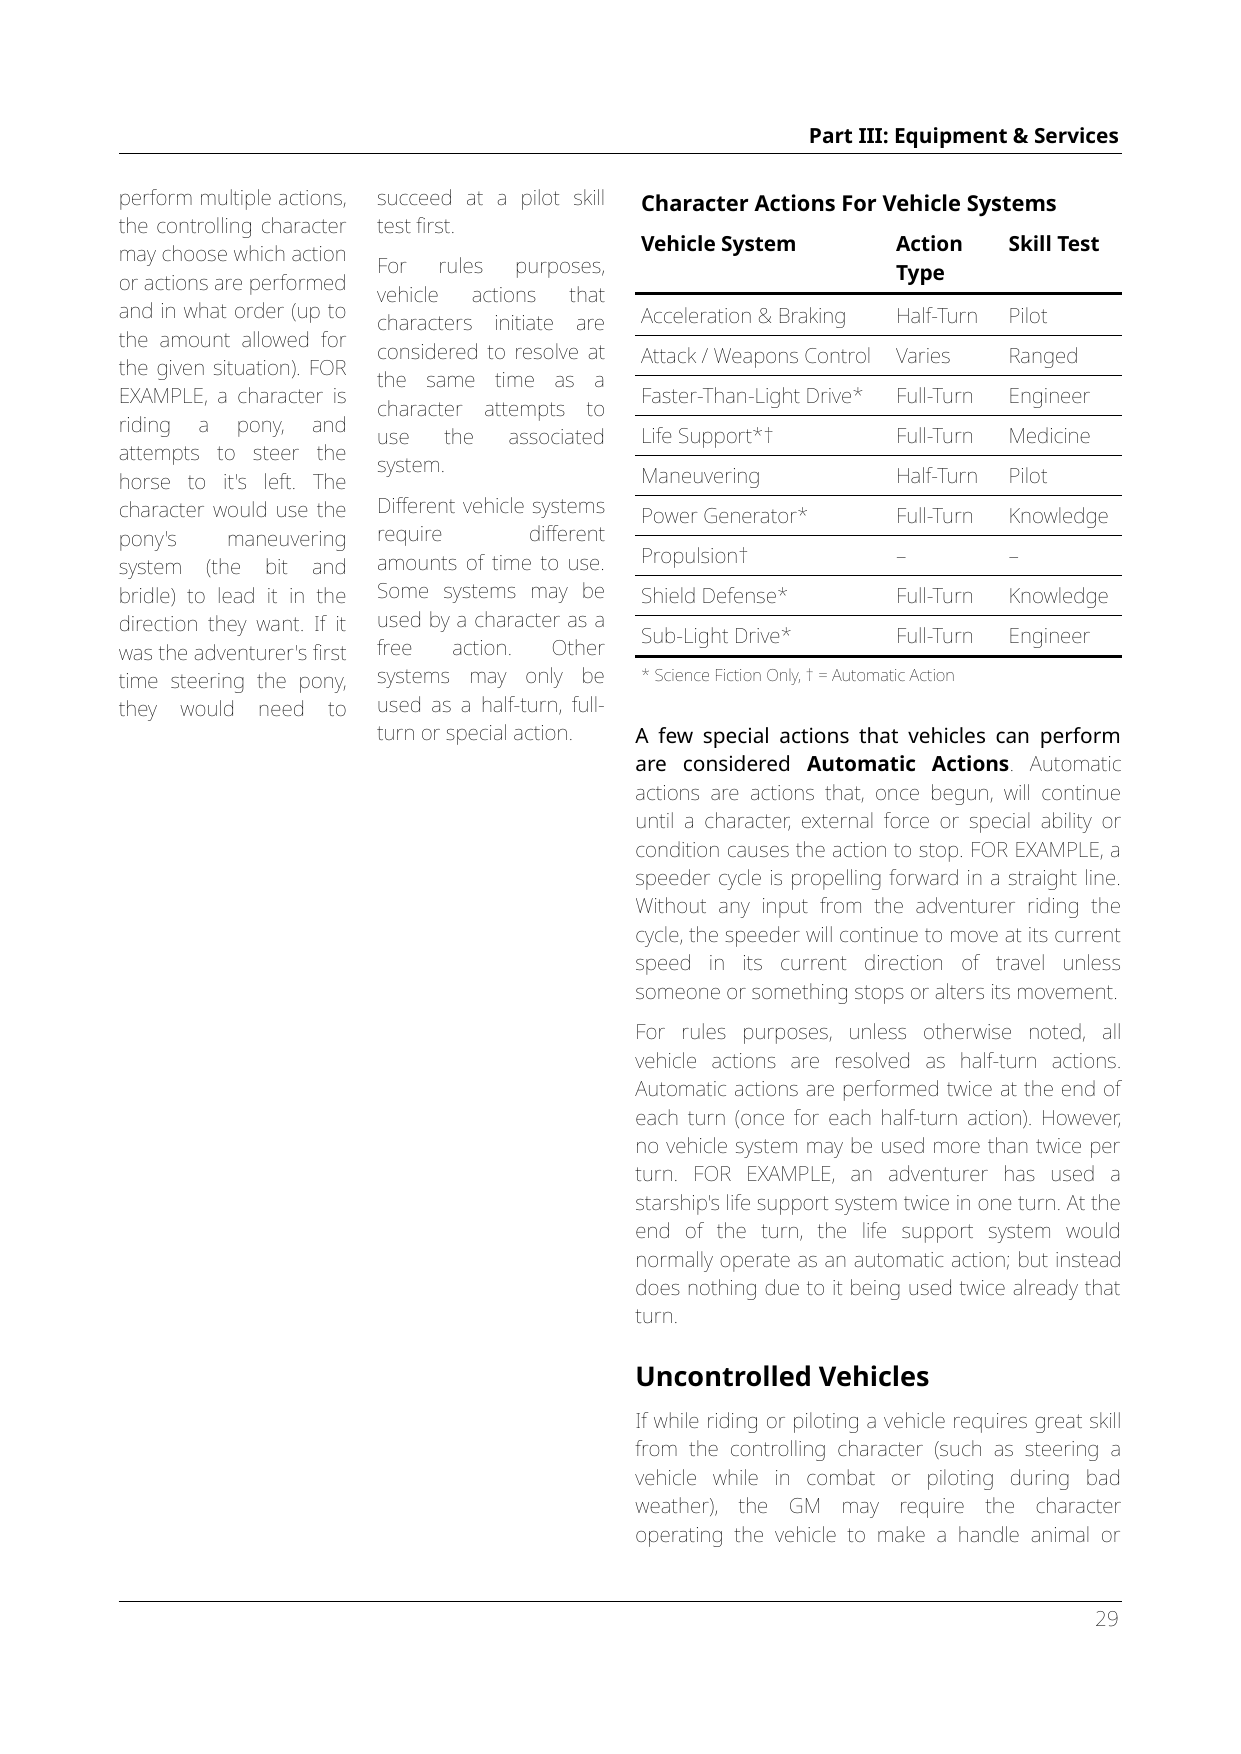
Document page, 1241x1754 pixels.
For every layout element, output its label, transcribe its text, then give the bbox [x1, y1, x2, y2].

table_cell Full-Turn [890, 376, 1002, 415]
table_cell – [1003, 536, 1122, 575]
table_cell – [890, 536, 1002, 575]
table_cell Vehicle System [635, 224, 890, 292]
table_cell Power Generator* [635, 496, 890, 535]
table_cell Engineer [1003, 376, 1122, 415]
table_cell Engineer [1003, 616, 1122, 655]
text Different vehicle systems require different amounts of time to use. Some systems may be used by a character as a free action. Other systems may only be used as a half-turn, full-turn or special action. [377, 491, 605, 747]
table_cell Pilot [1003, 456, 1122, 495]
text For rules purposes, vehicle actions that characters initiate are considered to resolve at the same time as a character attempts to use the associated system. [377, 251, 605, 479]
table_cell Shield Defense* [635, 576, 890, 615]
table_cell Maneuvering [635, 456, 890, 495]
text A few special actions that vehicles can perform are considered Automatic Actions. Automatic actions are actions that, once begun, will continue until a character, external force or special ability or condition causes the action to stop. FOR EXAMPLE, a speeder cycle is propelling forward in a straight line. Without any input from the adventurer riding the cycle, the speeder will continue to move at its current speed in its current direction of travel unless someone or something stops or alters its movement. [635, 692, 1122, 1005]
table_cell Skill Test [1003, 224, 1122, 292]
table_cell Half-Turn [890, 295, 1002, 335]
table_cell Knowledge [1003, 496, 1122, 535]
table_cell Acceleration & Braking [635, 295, 890, 335]
table_cell Propulsion† [635, 536, 890, 575]
text Uncontrolled Vehicles [635, 1357, 1122, 1394]
text If while riding or piloting a vehicle requires great skill from the controlling character (such as steering a vehicle while in combat or piloting during bad weather), the GM may require the character operating the vehicle to make a handle animal or [635, 1406, 1122, 1548]
text perform multiple actions, the controlling character may choose which action or actions are performed and in what order (up to the amount allowed for the given situation). FOR EXAMPLE, a character is riding a pony, and attempts to steer the horse to it's left. The character would use the pony's maneuvering system (the bit and bridle) to lead it in the direction they want. If it was the adventurer's first time steering the pony, they would need to [118, 183, 347, 723]
table_cell Ranged [1003, 336, 1122, 375]
table_cell Full-Turn [890, 616, 1002, 655]
table_cell Half-Turn [890, 456, 1002, 495]
table_cell Life Support*† [635, 416, 890, 455]
table_cell Action Type [890, 224, 1002, 292]
table_cell Knowledge [1003, 576, 1122, 615]
text succeed at a pilot skill test first. [377, 183, 605, 239]
table_cell Medicine [1003, 416, 1122, 455]
table_cell Attack / Weapons Control [635, 336, 890, 375]
table_cell Faster-Than-Light Drive* [635, 376, 890, 415]
table_cell Full-Turn [890, 496, 1002, 535]
table_cell Full-Turn [890, 416, 1002, 455]
table_cell Full-Turn [890, 576, 1002, 615]
table_header Character Actions For Vehicle Systems [635, 183, 1122, 224]
table_cell Pilot [1003, 295, 1122, 335]
table_cell * Science Fiction Only, † = Automatic Action [635, 658, 1122, 692]
table_cell Sub-Light Drive* [635, 616, 890, 655]
text For rules purposes, unless otherwise noted, all vehicle actions are resolved as half-turn actions. Automatic actions are performed twice at the end of each turn (once for each half-turn action). However, no vehicle system may be used more than twice per turn. FOR EXAMPLE, an adventurer has used a starship's life support system twice in one turn. At the end of the turn, the life support system would normally operate as an automatic action; but instead does nothing due to it being used twice already that turn. [635, 1017, 1122, 1330]
table_cell Varies [890, 336, 1002, 375]
